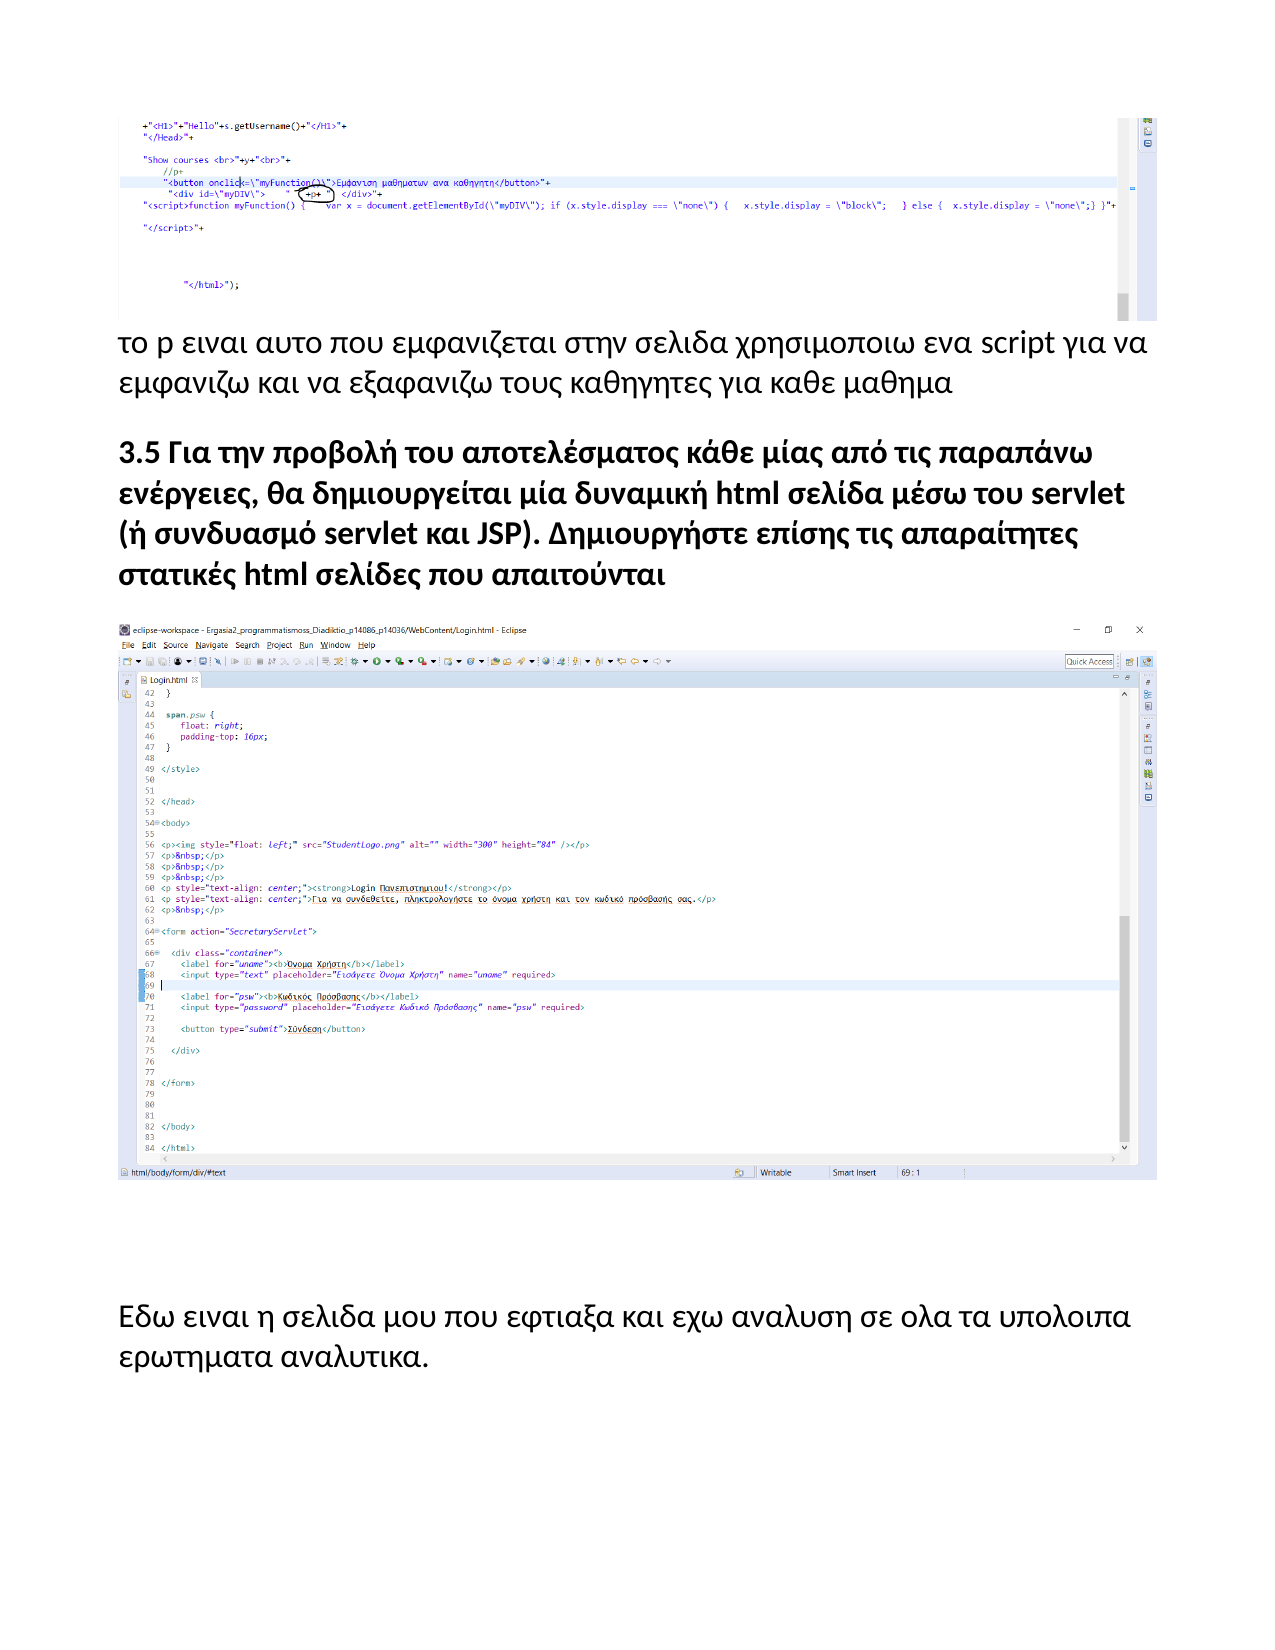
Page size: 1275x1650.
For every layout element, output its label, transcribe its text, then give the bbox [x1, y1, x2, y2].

text Εδω ειναι η σελιδα μου που εφτιαξα και εχω αναλυση σε ολα τα υπολοιπα ερωτηματα αναλυτικα. [118, 1295, 1157, 1376]
picture [118, 118, 1157, 321]
text 3.5 Για την προβολή του αποτελέσματος κάθε μίας από τις παραπάνω ενέργειες, θα δημιουργείται μία δυναμική html σελίδα μέσω του servlet (ή συνδυασμό servlet και JSP). Δημιουργήστε επίσης τις απαραίτητες στατικές html σελίδες που απαιτούνται [118, 431, 1157, 594]
text το p ειναι αυτο που εμφανιζεται στην σελιδα χρησιμοποιω ενα script για να εμφανιζω και να εξαφανιζω τους καθηγητες για καθε μαθημα [118, 321, 1157, 402]
picture [118, 622, 1157, 1180]
